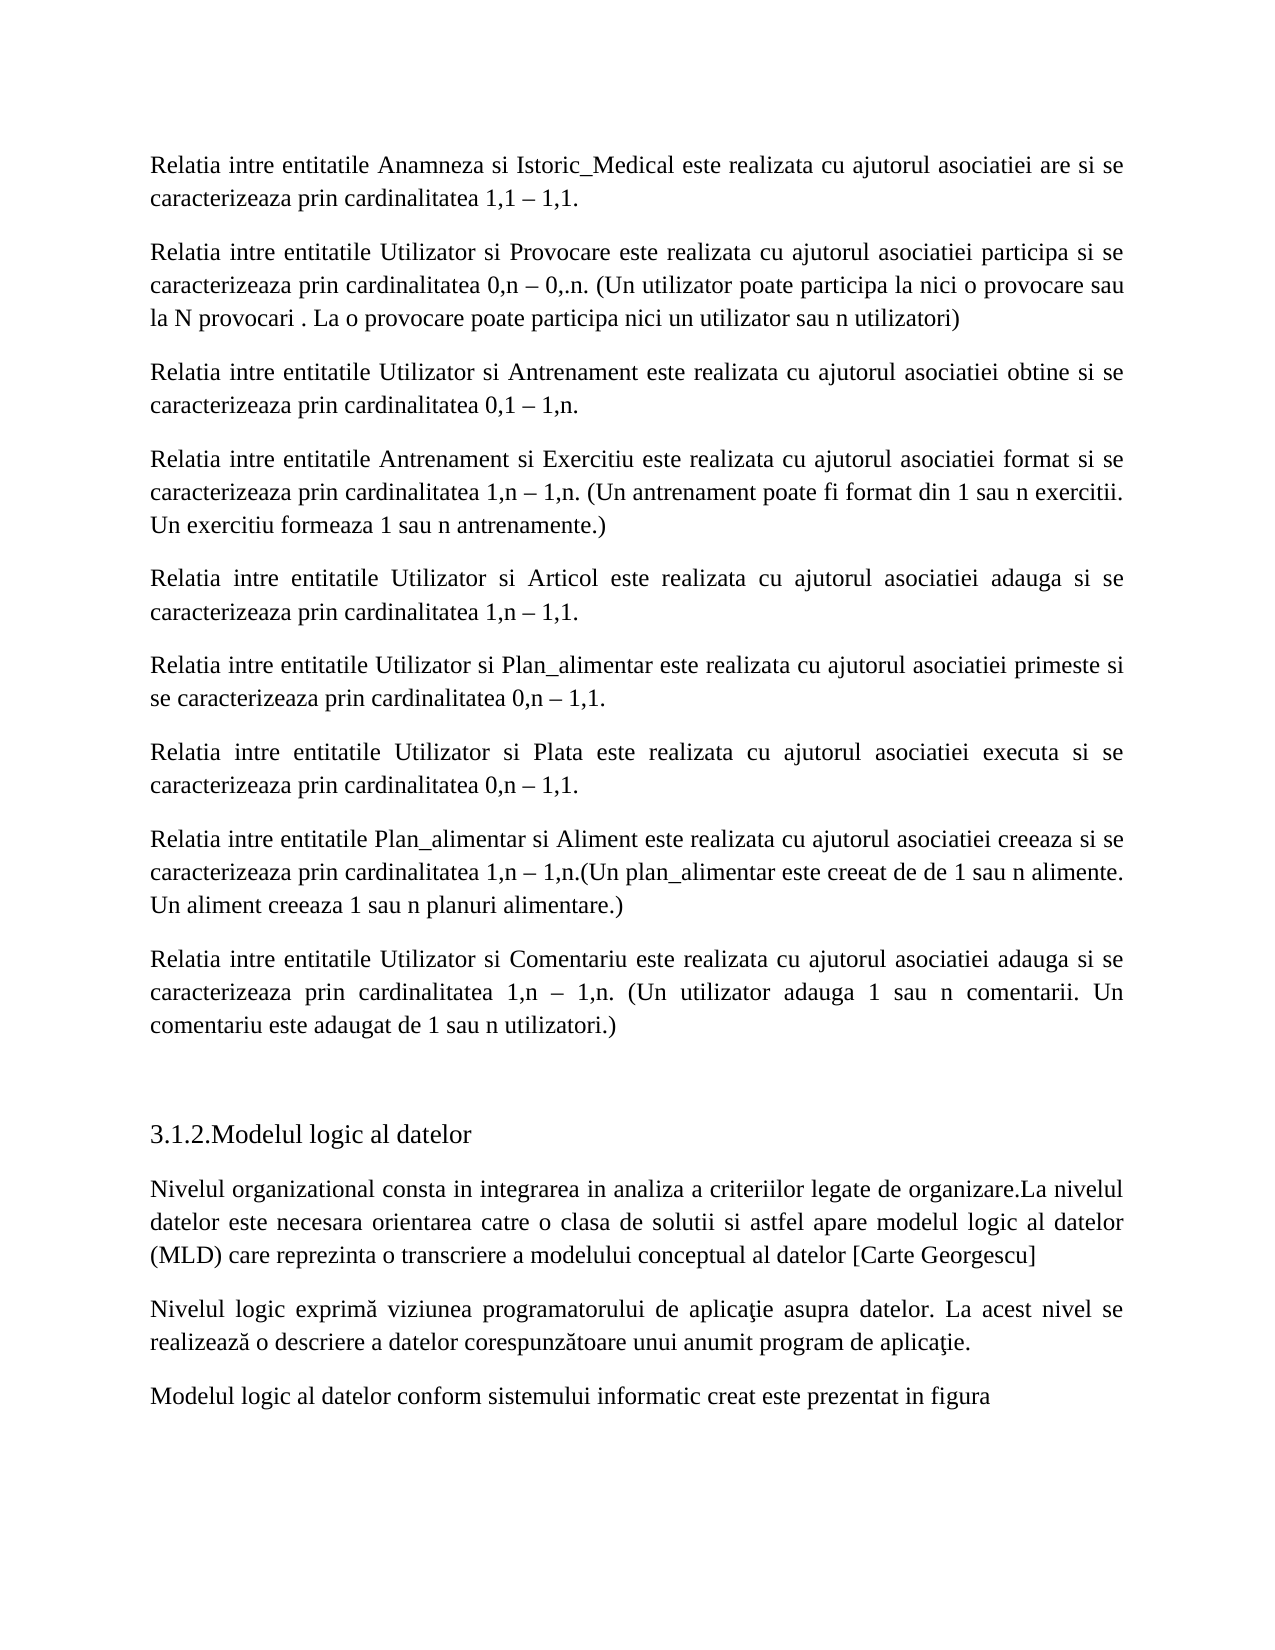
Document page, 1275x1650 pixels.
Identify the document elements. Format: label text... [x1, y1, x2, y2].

text 3.1.2.Modelul logic al datelor [150, 1118, 1125, 1149]
text Relatia intre entitatile Utilizator si Provocare este realizata cu ajutorul asociatiei participa si se caracterizeaza prin cardinalitatea 0,n – 0,.n. (Un utilizator poate participa la nici o provocare sau la N provocari . La o provocare poate participa nici un utilizator sau n utilizatori) [150, 237, 1125, 332]
text Relatia intre entitatile Utilizator si Plata este realizata cu ajutorul asociatiei executa si se caracterizeaza prin cardinalitatea 0,n – 1,1. [150, 737, 1125, 799]
text Modelul logic al datelor conform sistemului informatic creat este prezentat in figura [150, 1381, 1125, 1410]
text Relatia intre entitatile Utilizator si Antrenament este realizata cu ajutorul asociatiei obtine si se caracterizeaza prin cardinalitatea 0,1 – 1,n. [150, 357, 1125, 418]
text Relatia intre entitatile Antrenament si Exercitiu este realizata cu ajutorul asociatiei format si se caracterizeaza prin cardinalitatea 1,n – 1,n. (Un antrenament poate fi format din 1 sau n exercitii. Un exercitiu formeaza 1 sau n antrenamente.) [150, 444, 1125, 538]
text Relatia intre entitatile Plan_alimentar si Aliment este realizata cu ajutorul asociatiei creeaza si se caracterizeaza prin cardinalitatea 1,n – 1,n.(Un plan_alimentar este creeat de de 1 sau n alimente. Un aliment creeaza 1 sau n planuri alimentare.) [150, 824, 1125, 919]
text Nivelul organizational consta in integrarea in analiza a criteriilor legate de organizare.La nivelul datelor este necesara orientarea catre o clasa de solutii si astfel apare modelul logic al datelor (MLD) care reprezinta o transcriere a modelului conceptual al datelor [Carte Georgescu] [150, 1174, 1125, 1269]
text Relatia intre entitatile Utilizator si Articol este realizata cu ajutorul asociatiei adauga si se caracterizeaza prin cardinalitatea 1,n – 1,1. [150, 563, 1125, 625]
text Relatia intre entitatile Anamneza si Istoric_Medical este realizata cu ajutorul asociatiei are si se caracterizeaza prin cardinalitatea 1,1 – 1,1. [150, 150, 1125, 212]
text Relatia intre entitatile Utilizator si Plan_alimentar este realizata cu ajutorul asociatiei primeste si se caracterizeaza prin cardinalitatea 0,n – 1,1. [150, 650, 1125, 712]
text Relatia intre entitatile Utilizator si Comentariu este realizata cu ajutorul asociatiei adauga si se caracterizeaza prin cardinalitatea 1,n – 1,n. (Un utilizator adauga 1 sau n comentarii. Un comentariu este adaugat de 1 sau n utilizatori.) [150, 944, 1125, 1039]
text Nivelul logic exprimă viziunea programatorului de aplicaţie asupra datelor. La acest nivel se realizează o descriere a datelor corespunzătoare unui anumit program de aplicaţie. [150, 1294, 1125, 1356]
